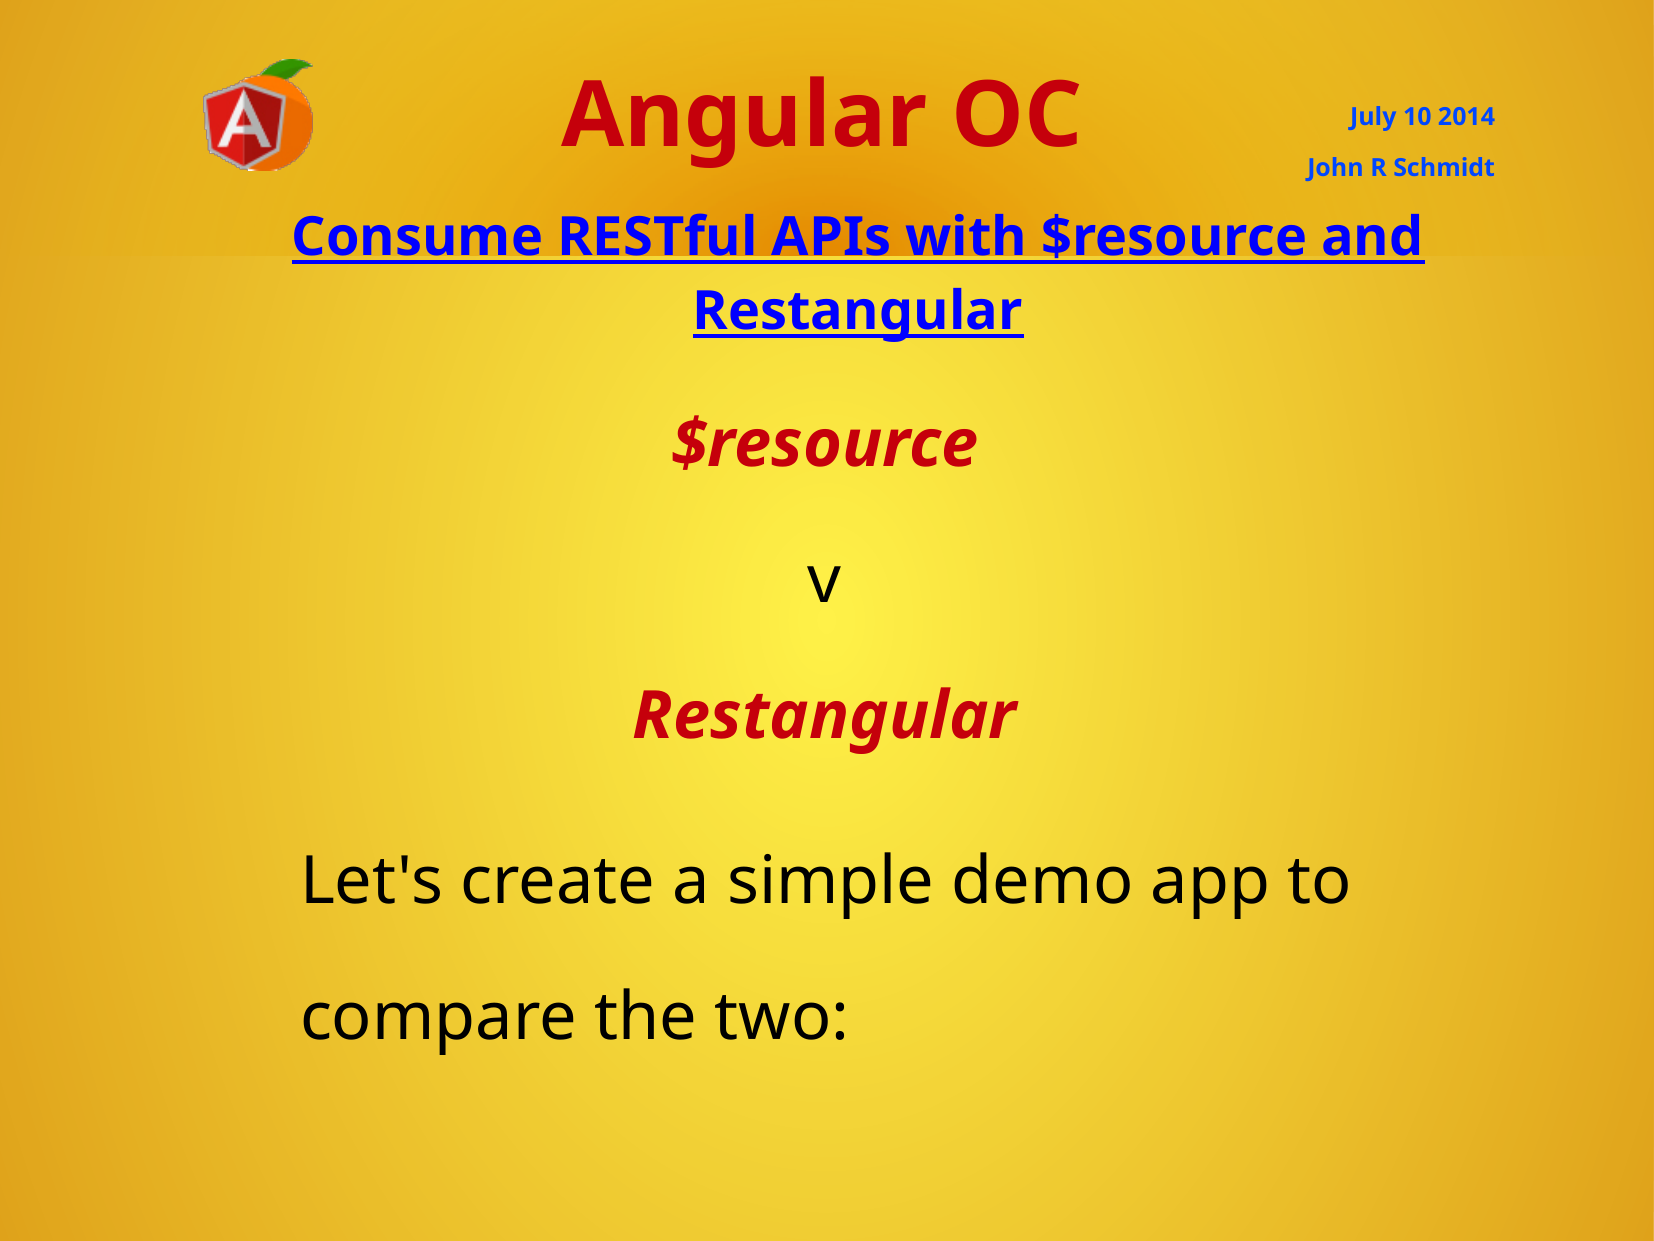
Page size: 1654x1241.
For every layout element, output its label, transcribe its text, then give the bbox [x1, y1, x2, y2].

text_box Let's create a simple demo app to compare the two: [300, 825, 1366, 1021]
text_box Consume RESTful APIs with $resource and Restangular [150, 240, 1567, 304]
subtitle $resource v Restangular [615, 390, 1036, 719]
text_box July 10 2014 John R Schmidt [1260, 74, 1510, 196]
title Angular OC [560, 57, 1086, 165]
picture [202, 59, 316, 171]
